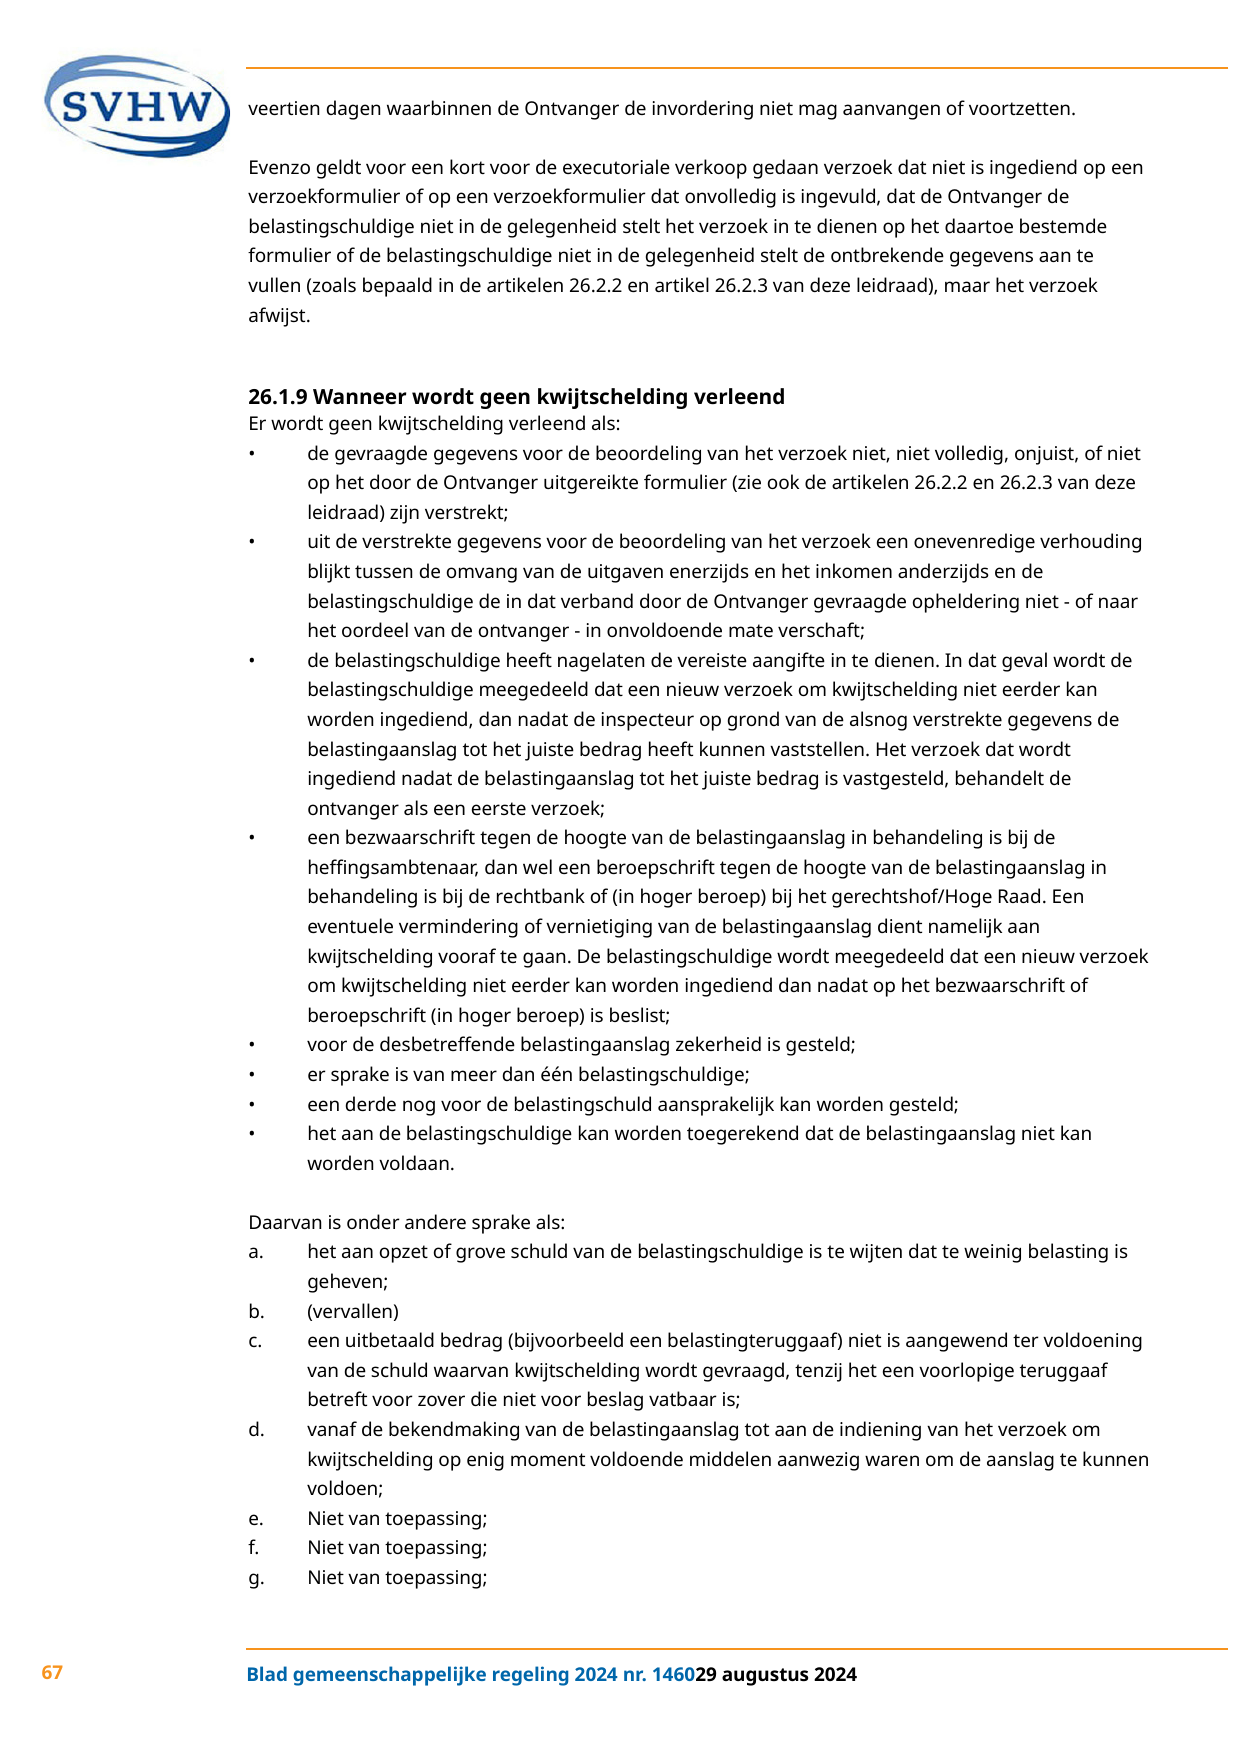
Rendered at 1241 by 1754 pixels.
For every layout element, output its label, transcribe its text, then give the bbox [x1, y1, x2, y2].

list Niet van toepassing; [248, 1534, 1152, 1560]
picture [41, 47, 231, 172]
list de belastingschuldige heeft nagelaten de vereiste aangifte in te dienen. In dat geval wordt de belastingschuldige meegedeeld dat een nieuw verzoek om kwijtschelding niet eerder kan worden ingediend, dan nadat de inspecteur op grond van de alsnog verstrekte gegevens de belastingaanslag tot het juiste bedrag heeft kunnen vaststellen. Het verzoek dat wordt ingediend nadat de belastingaanslag tot het juiste bedrag is vastgesteld, behandelt de ontvanger als een eerste verzoek; [248, 647, 1152, 821]
list Niet van toepassing; [248, 1564, 1152, 1590]
text Evenzo geldt voor een kort voor de executoriale verkoop gedaan verzoek dat niet is ingediend op een verzoekformulier of op een verzoekformulier dat onvolledig is ingevuld, dat de Ontvanger de belastingschuldige niet in de gelegenheid stelt het verzoek in te dienen op het daartoe bestemde formulier of de belastingschuldige niet in de gelegenheid stelt de ontbrekende gegevens aan te vullen (zoals bepaald in de artikelen 26.2.2 en artikel 26.2.3 van deze leidraad), maar het verzoek afwijst. [248, 154, 1152, 328]
list een derde nog voor de belastingschuld aansprakelijk kan worden gesteld; [248, 1091, 1152, 1116]
list uit de verstrekte gegevens voor de beoordeling van het verzoek een onevenredige verhouding blijkt tussen de omvang van de uitgaven enerzijds en het inkomen anderzijds en de belastingschuldige de in dat verband door de Ontvanger gevraagde opheldering niet - of naar het oordeel van de ontvanger - in onvoldoende mate verschaft; [248, 529, 1152, 643]
list een bezwaarschrift tegen de hoogte van de belastingaanslag in behandeling is bij de heffingsambtenaar, dan wel een beroepschrift tegen de hoogte van de belastingaanslag in behandeling is bij de rechtbank of (in hoger beroep) bij het gerechtshof/Hoge Raad. Een eventuele vermindering of vernietiging van de belastingaanslag dient namelijk aan kwijtschelding vooraf te gaan. De belastingschuldige wordt meegedeeld dat een nieuw verzoek om kwijtschelding niet eerder kan worden ingediend dan nadat op het bezwaarschrift of beroepschrift (in hoger beroep) is beslist; [248, 824, 1152, 1028]
text 26.1.9 Wanneer wordt geen kwijtschelding verleend [248, 382, 1152, 410]
list (vervallen) [248, 1298, 1152, 1323]
text Daarvan is onder andere sprake als: [248, 1209, 1152, 1235]
list Niet van toepassing; [248, 1505, 1152, 1531]
text Er wordt geen kwijtschelding verleend als: [248, 410, 1152, 436]
list vanaf de bekendmaking van de belastingaanslag tot aan de indiening van het verzoek om kwijtschelding op enig moment voldoende middelen aanwezig waren om de aanslag te kunnen voldoen; [248, 1416, 1152, 1501]
list een uitbetaald bedrag (bijvoorbeeld een belastingteruggaaf) niet is aangewend ter voldoening van de schuld waarvan kwijtschelding wordt gevraagd, tenzij het een voorlopige teruggaaf betreft voor zover die niet voor beslag vatbaar is; [248, 1327, 1152, 1412]
text veertien dagen waarbinnen de Ontvanger de invordering niet mag aanvangen of voortzetten. [248, 95, 1152, 121]
list de gevraagde gegevens voor de beoordeling van het verzoek niet, niet volledig, onjuist, of niet op het door de Ontvanger uitgereikte formulier (zie ook de artikelen 26.2.2 en 26.2.3 van deze leidraad) zijn verstrekt; [248, 440, 1152, 525]
list er sprake is van meer dan één belastingschuldige; [248, 1061, 1152, 1087]
list het aan de belastingschuldige kan worden toegerekend dat de belastingaanslag niet kan worden voldaan. [248, 1120, 1152, 1176]
list voor de desbetreffende belastingaanslag zekerheid is gesteld; [248, 1032, 1152, 1057]
list het aan opzet of grove schuld van de belastingschuldige is te wijten dat te weinig belasting is geheven; [248, 1239, 1152, 1294]
